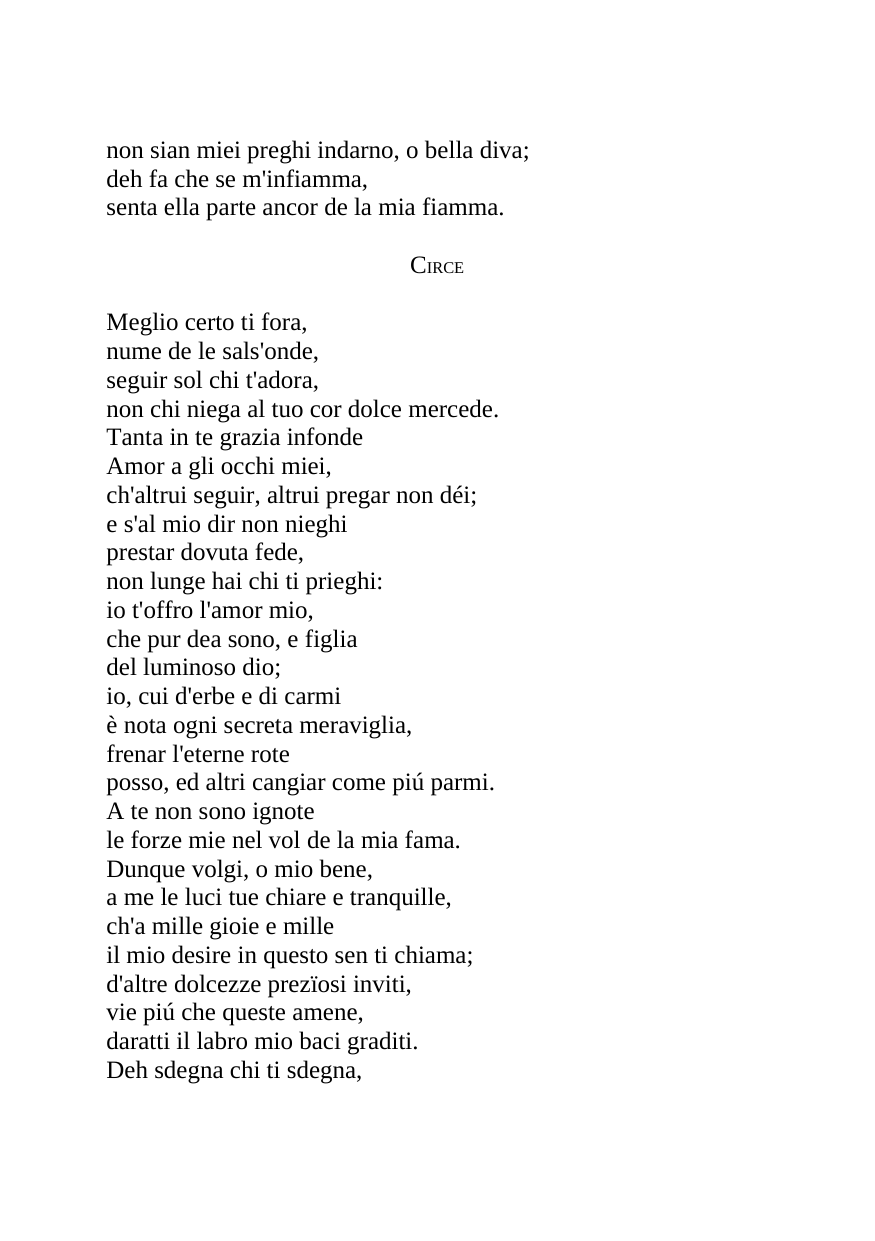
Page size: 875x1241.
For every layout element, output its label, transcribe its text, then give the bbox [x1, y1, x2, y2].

text ch'a mille gioie e mille [106, 911, 768, 940]
text vie piú che queste amene, [106, 997, 768, 1026]
text il mio desire in questo sen ti chiama; [106, 940, 768, 969]
text deh fa che se m'infiamma, [106, 164, 768, 192]
text è nota ogni secreta meraviglia, [106, 710, 768, 739]
text nume de le sals'onde, [106, 336, 768, 365]
text seguir sol chi t'adora, [106, 365, 768, 394]
text del luminoso dio; [106, 652, 768, 681]
text frenar l'eterne rote [106, 739, 768, 767]
text non lunge hai chi ti prieghi: [106, 566, 768, 595]
text d'altre dolcezze prezïosi inviti, [106, 969, 768, 997]
text che pur dea sono, e figlia [106, 624, 768, 652]
text non sian miei preghi indarno, o bella diva; [106, 135, 768, 164]
text Amor a gli occhi miei, [106, 451, 768, 480]
text io, cui d'erbe e di carmi [106, 681, 768, 710]
text Deh sdegna chi ti sdegna, [106, 1055, 768, 1084]
text daratti il labro mio baci graditi. [106, 1026, 768, 1055]
text non chi niega al tuo cor dolce mercede. [106, 394, 768, 422]
text prestar dovuta fede, [106, 537, 768, 566]
text e s'al mio dir non nieghi [106, 509, 768, 537]
text A te non sono ignote [106, 796, 768, 825]
text senta ella parte ancor de la mia fiamma. [106, 192, 768, 221]
text Circe [106, 250, 768, 279]
text Tanta in te grazia infonde [106, 422, 768, 451]
text ch'altrui seguir, altrui pregar non déi; [106, 480, 768, 509]
text le forze mie nel vol de la mia fama. [106, 825, 768, 854]
text io t'offro l'amor mio, [106, 595, 768, 624]
text Dunque volgi, o mio bene, [106, 854, 768, 882]
text posso, ed altri cangiar come piú parmi. [106, 767, 768, 796]
text a me le luci tue chiare e tranquille, [106, 882, 768, 911]
text Meglio certo ti fora, [106, 307, 768, 336]
